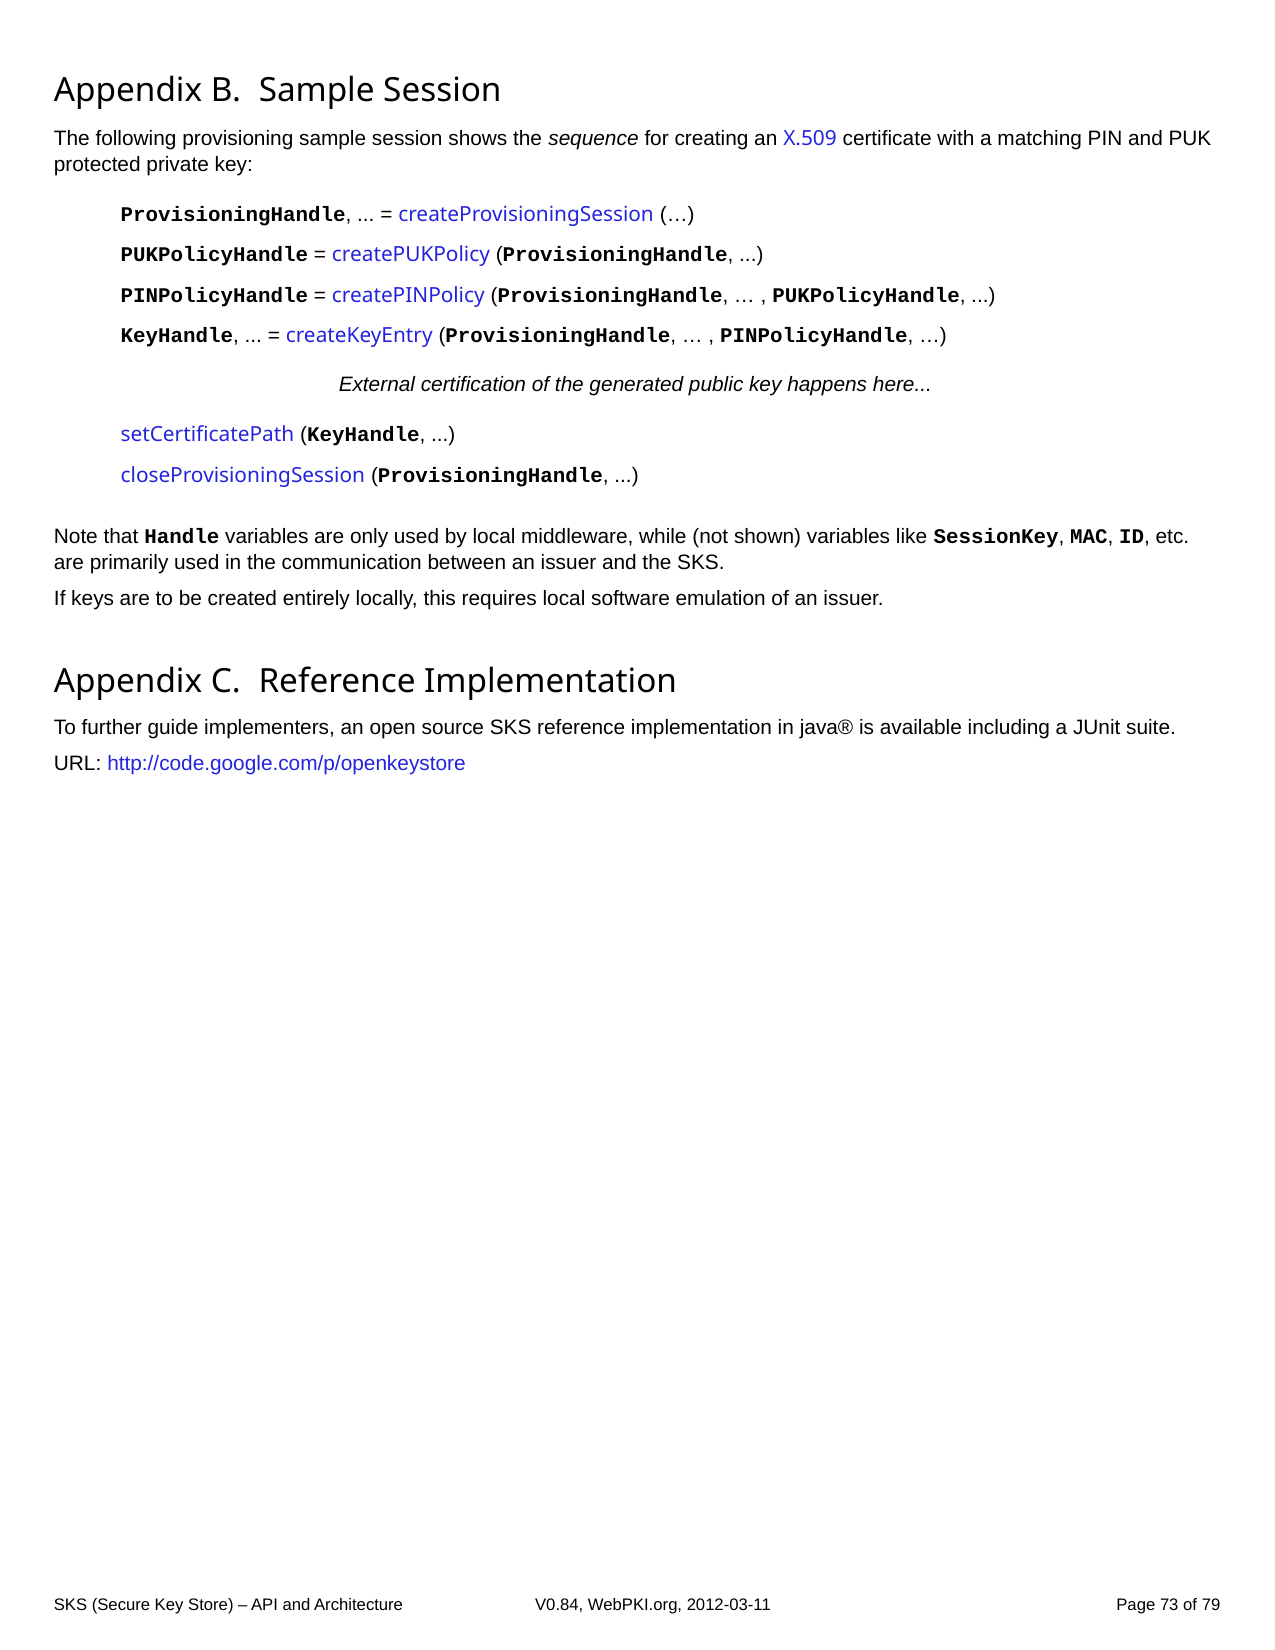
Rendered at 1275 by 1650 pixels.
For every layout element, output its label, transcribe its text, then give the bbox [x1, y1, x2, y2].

text setCertificatePath (KeyHandle, ...) [120, 419, 1221, 448]
text The following provisioning sample session shows the sequence for creating an X.509 certificate with a matching PIN and PUK protected private key: [54, 123, 1221, 176]
text closeProvisioningSession (ProvisioningHandle, ...) [120, 460, 1221, 488]
subtitle Reference Implementation [54, 657, 1221, 703]
text Note that Handle variables are only used by local middleware, while (not shown) variables like SessionKey, MAC, ID, etc. are primarily used in the communication between an issuer and the SKS. [54, 500, 1221, 574]
text URL: http://code.google.com/p/openkeystore [54, 750, 1221, 774]
text PINPolicyHandle = createPINPolicy (ProvisioningHandle, … , PUKPolicyHandle, ...) [120, 280, 1221, 308]
text If keys are to be created entirely locally, this requires local software emulation of an issuer. [54, 586, 1221, 610]
text PUKPolicyHandle = createPUKPolicy (ProvisioningHandle, ...) [120, 239, 1221, 268]
text To further guide implementers, an open source SKS reference implementation in java® is available including a JUnit suite. [54, 714, 1221, 738]
text KeyHandle, ... = createKeyEntry (ProvisioningHandle, … , PINPolicyHandle, …) [120, 320, 1221, 348]
text ProvisioningHandle, ... = createProvisioningSession (…) [120, 199, 1221, 228]
text External certification of the generated public key happens here... [52, 372, 1221, 396]
subtitle Sample Session [54, 66, 1221, 111]
